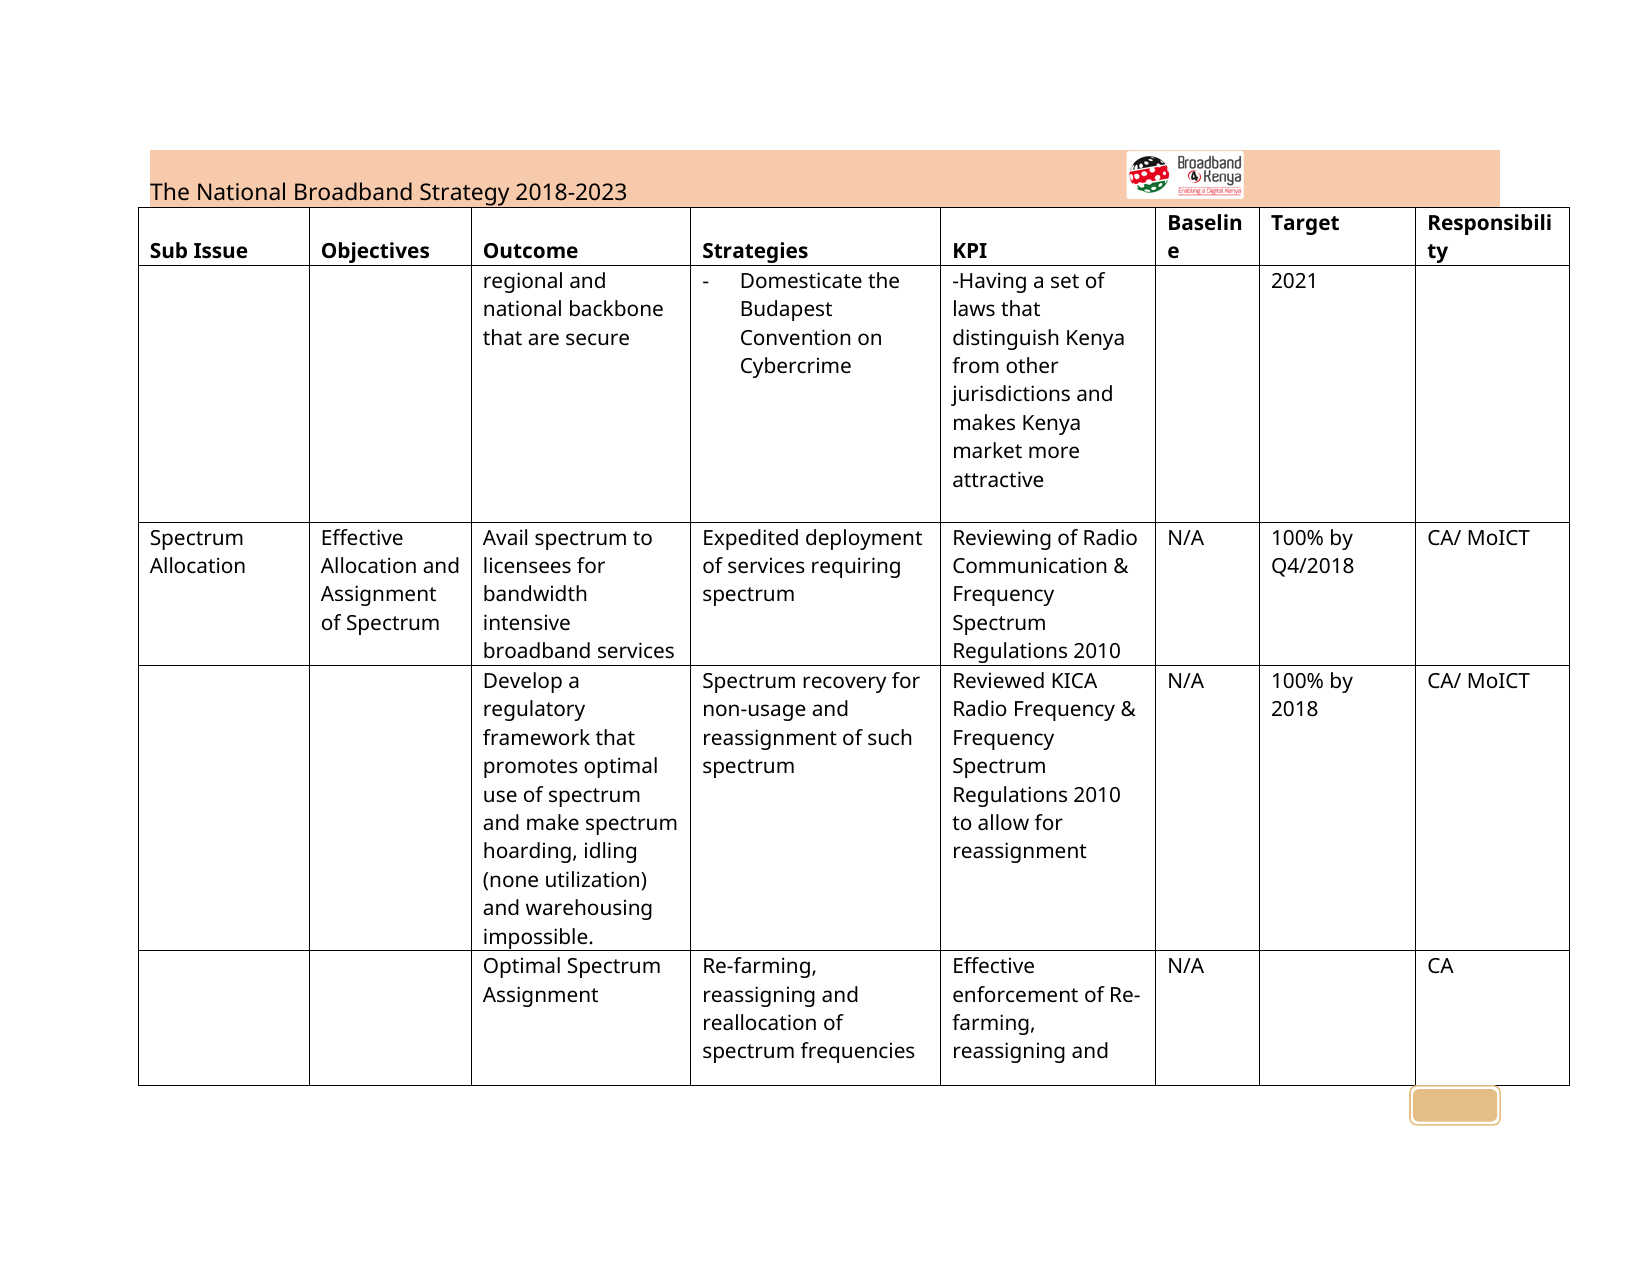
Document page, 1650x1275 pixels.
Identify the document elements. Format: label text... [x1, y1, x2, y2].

table_cell [1156, 266, 1259, 522]
table_cell Re-farming, reassigning and reallocation of spectrum frequencies [691, 951, 940, 1085]
table_cell Avail spectrum to licensees for bandwidth intensive broadband services [472, 523, 690, 665]
table_cell 2021 [1260, 266, 1415, 522]
table_header KPI [941, 208, 1155, 265]
table_cell [310, 266, 471, 522]
table_header Target [1260, 208, 1415, 265]
table_cell Spectrum Allocation [139, 523, 309, 665]
table_cell Develop a regulatory framework that promotes optimal use of spectrum and make spectrum hoarding, idling (none utilization) and warehousing impossible. [472, 666, 690, 950]
table_cell Optimal Spectrum Assignment [472, 951, 690, 1085]
table_header Baseline [1156, 208, 1259, 265]
table_cell [139, 951, 309, 1085]
table_cell CA [1416, 951, 1569, 1085]
table_header Objectives [310, 208, 471, 265]
table_cell Effective Allocation and Assignment of Spectrum [310, 523, 471, 665]
table_header Responsibility [1416, 208, 1569, 265]
table_header Sub Issue [139, 208, 309, 265]
table_cell [310, 951, 471, 1085]
picture [1126, 151, 1244, 199]
table_cell 100% by 2018 [1260, 666, 1415, 950]
table_cell N/A [1156, 666, 1259, 950]
table_cell [139, 266, 309, 522]
table_cell Effective enforcement of Re-farming, reassigning and [941, 951, 1155, 1085]
table_cell [1416, 266, 1569, 522]
table_cell -Having a set of laws that distinguish Kenya from other jurisdictions and makes Kenya market more attractive [941, 266, 1155, 522]
table_cell Reviewing of Radio Communication & Frequency Spectrum Regulations 2010 [941, 523, 1155, 665]
table_cell regional and national backbone that are secure [472, 266, 690, 522]
table_cell 100% by Q4/2018 [1260, 523, 1415, 665]
table_cell Reviewed KICA Radio Frequency & Frequency Spectrum Regulations 2010 to allow for reassignment [941, 666, 1155, 950]
table_cell [1260, 951, 1415, 1085]
table_cell [139, 666, 309, 950]
table_cell Domesticate the Budapest Convention on Cybercrime [691, 266, 940, 522]
table_cell [310, 666, 471, 950]
table_cell Expedited deployment of services requiring spectrum [691, 523, 940, 665]
table_cell Spectrum recovery for non-usage and reassignment of such spectrum [691, 666, 940, 950]
table_cell CA/ MoICT [1416, 666, 1569, 950]
table_cell N/A [1156, 951, 1259, 1085]
table_header Strategies [691, 208, 940, 265]
table_cell CA/ MoICT [1416, 523, 1569, 665]
table_header Outcome [472, 208, 690, 265]
table_cell N/A [1156, 523, 1259, 665]
